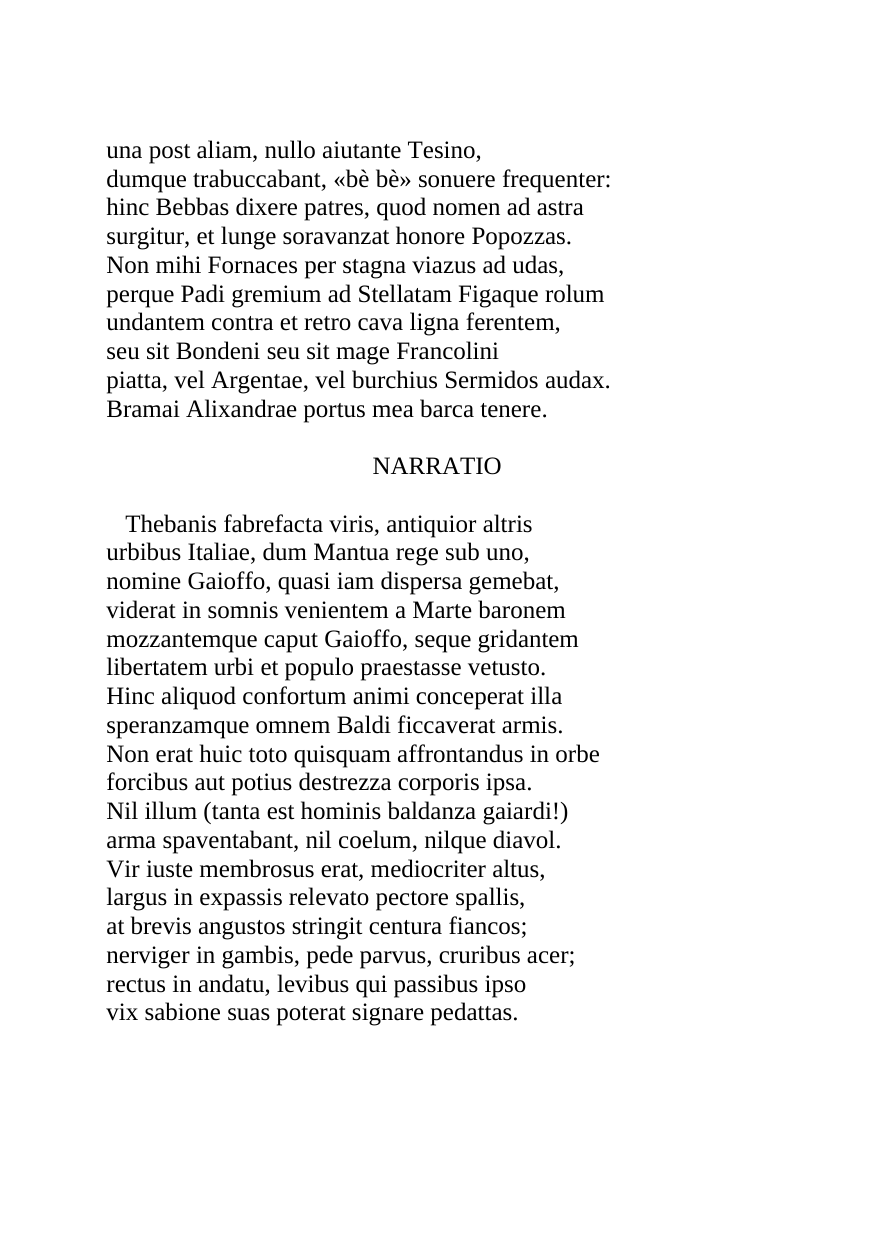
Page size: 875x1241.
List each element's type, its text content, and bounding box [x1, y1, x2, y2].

text surgitur, et lunge soravanzat honore Popozzas. [106, 221, 768, 250]
text Bramai Alixandrae portus mea barca tenere. [106, 394, 768, 422]
text vix sabione suas poterat signare pedattas. [106, 997, 768, 1026]
text arma spaventabant, nil coelum, nilque diavol. [106, 825, 768, 854]
text libertatem urbi et populo praestasse vetusto. [106, 652, 768, 681]
text viderat in somnis venientem a Marte baronem [106, 595, 768, 624]
text Hinc aliquod confortum animi conceperat illa [106, 681, 768, 710]
text dumque trabuccabant, «bè bè» sonuere frequenter: [106, 164, 768, 192]
text seu sit Bondeni seu sit mage Francolini [106, 336, 768, 365]
text Nil illum (tanta est hominis baldanza gaiardi!) [106, 796, 768, 825]
text Non erat huic toto quisquam affrontandus in orbe [106, 739, 768, 767]
text speranzamque omnem Baldi ficcaverat armis. [106, 710, 768, 739]
text perque Padi gremium ad Stellatam Figaque rolum [106, 279, 768, 307]
text piatta, vel Argentae, vel burchius Sermidos audax. [106, 365, 768, 394]
text urbibus Italiae, dum Mantua rege sub uno, [106, 537, 768, 566]
text nomine Gaioffo, quasi iam dispersa gemebat, [106, 566, 768, 595]
text at brevis angustos stringit centura fiancos; [106, 911, 768, 940]
text nerviger in gambis, pede parvus, cruribus acer; [106, 940, 768, 969]
text hinc Bebbas dixere patres, quod nomen ad astra [106, 192, 768, 221]
text mozzantemque caput Gaioffo, seque gridantem [106, 624, 768, 652]
text Non mihi Fornaces per stagna viazus ad udas, [106, 250, 768, 279]
text forcibus aut potius destrezza corporis ipsa. [106, 767, 768, 796]
text Thebanis fabrefacta viris, antiquior altris [125, 509, 768, 537]
text undantem contra et retro cava ligna ferentem, [106, 307, 768, 336]
text largus in expassis relevato pectore spallis, [106, 882, 768, 911]
text Vir iuste membrosus erat, mediocriter altus, [106, 854, 768, 882]
text una post aliam, nullo aiutante Tesino, [106, 135, 768, 164]
text rectus in andatu, levibus qui passibus ipso [106, 969, 768, 997]
text NARRATIO [106, 451, 768, 480]
